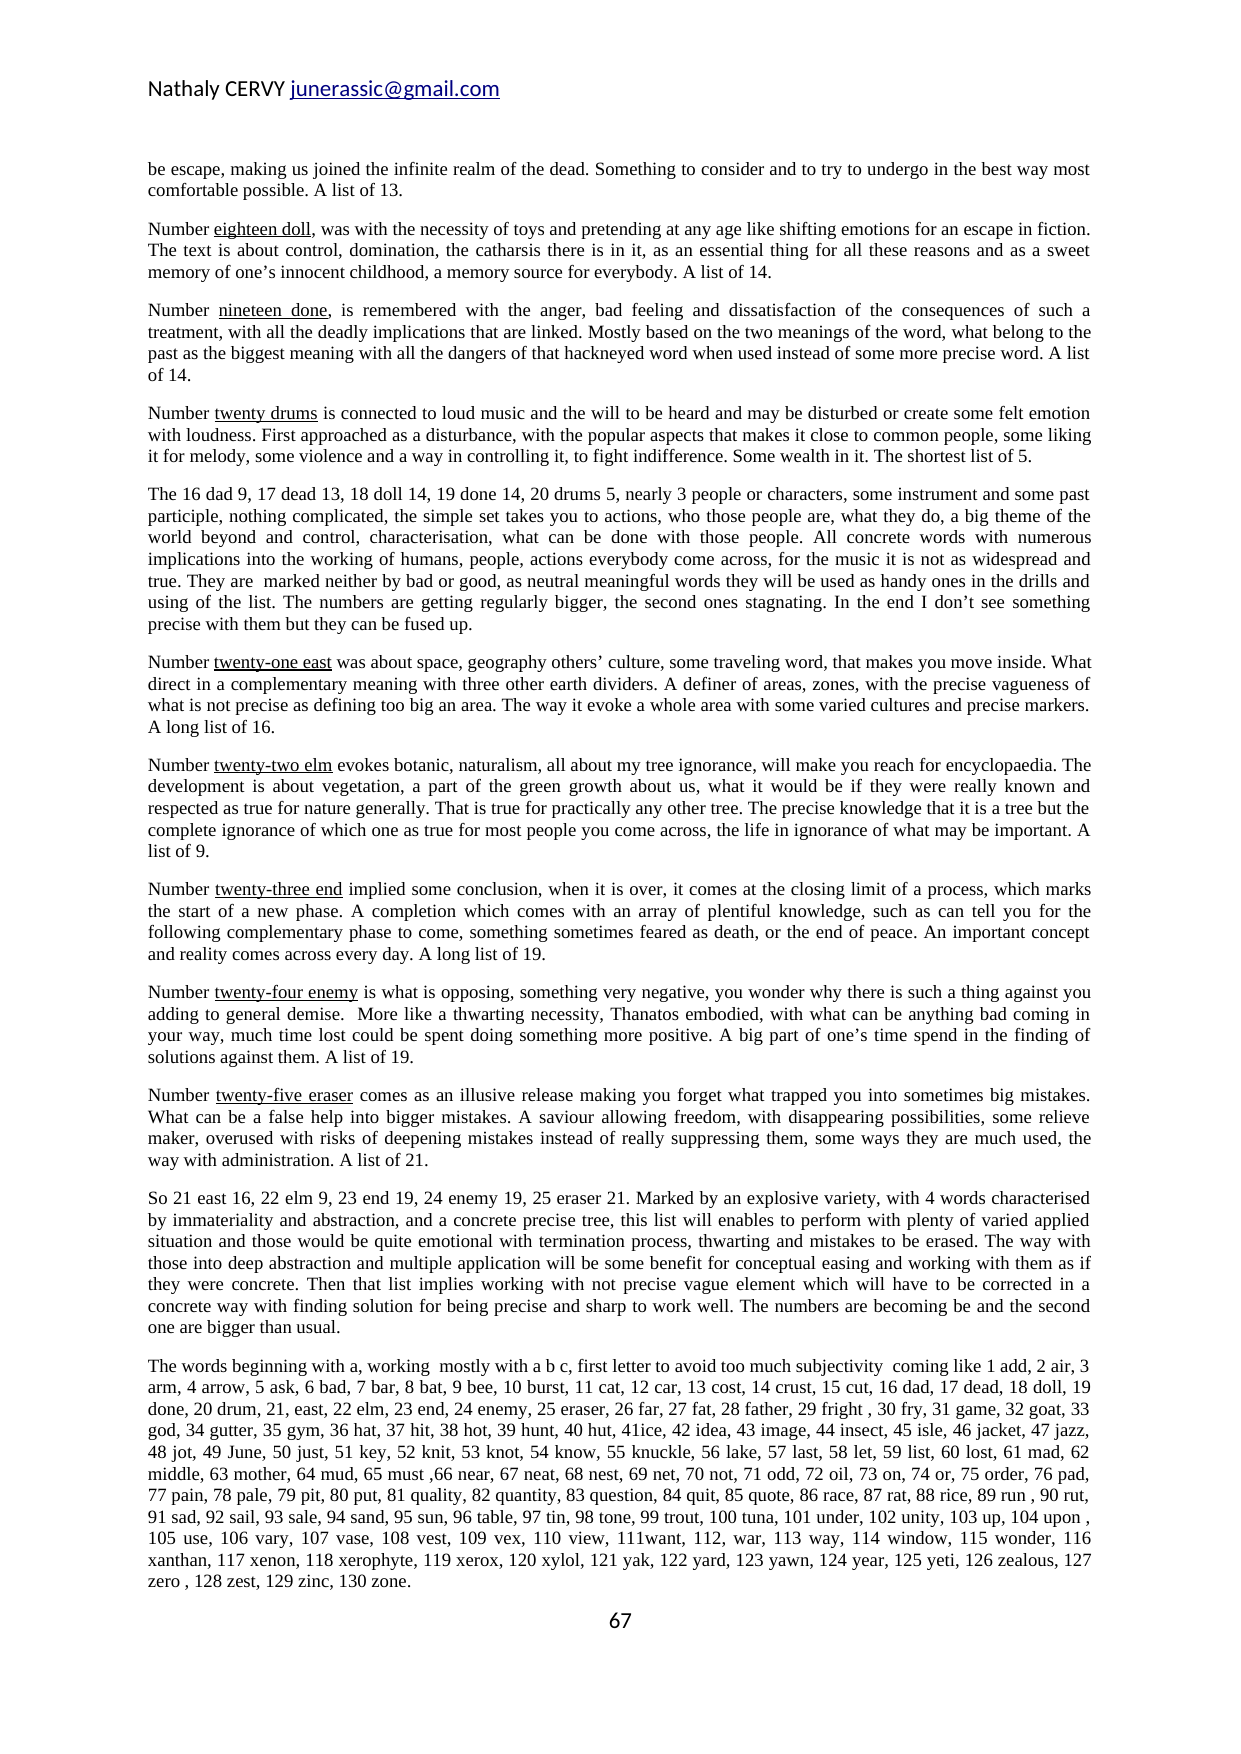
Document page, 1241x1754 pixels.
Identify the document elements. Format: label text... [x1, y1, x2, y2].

text The words beginning with a, working mostly with a b c, first letter to avoid too much subjectivity coming like 1 add, 2 air, 3 arm, 4 arrow, 5 ask, 6 bad, 7 bar, 8 bat, 9 bee, 10 burst, 11 cat, 12 car, 13 cost, 14 crust, 15 cut, 16 dad, 17 dead, 18 doll, 19 done, 20 drum, 21, east, 22 elm, 23 end, 24 enemy, 25 eraser, 26 far, 27 fat, 28 father, 29 fright , 30 fry, 31 game, 32 goat, 33 god, 34 gutter, 35 gym, 36 hat, 37 hit, 38 hot, 39 hunt, 40 hut, 41ice, 42 idea, 43 image, 44 insect, 45 isle, 46 jacket, 47 jazz, 48 jot, 49 June, 50 just, 51 key, 52 knit, 53 knot, 54 know, 55 knuckle, 56 lake, 57 last, 58 let, 59 list, 60 lost, 61 mad, 62 middle, 63 mother, 64 mud, 65 must ,66 near, 67 neat, 68 nest, 69 net, 70 not, 71 odd, 72 oil, 73 on, 74 or, 75 order, 76 pad, 77 pain, 78 pale, 79 pit, 80 put, 81 quality, 82 quantity, 83 question, 84 quit, 85 quote, 86 race, 87 rat, 88 rice, 89 run , 90 rut, 91 sad, 92 sail, 93 sale, 94 sand, 95 sun, 96 table, 97 tin, 98 tone, 99 trout, 100 tuna, 101 under, 102 unity, 103 up, 104 upon , 105 use, 106 vary, 107 vase, 108 vest, 109 vex, 110 view, 111want, 112, war, 113 way, 114 window, 115 wonder, 116 xanthan, 117 xenon, 118 xerophyte, 119 xerox, 120 xylol, 121 yak, 122 yard, 123 yawn, 124 year, 125 yeti, 126 zealous, 127 zero , 128 zest, 129 zinc, 130 zone. [148, 1354, 1093, 1592]
text be escape, making us joined the infinite realm of the dead. Something to consider and to try to undergo in the best way most comfortable possible. A list of 13. [148, 158, 1093, 201]
text Number twenty-three end implied some conclusion, when it is over, it comes at the closing limit of a process, which marks the start of a new phase. A completion which comes with an array of plentiful knowledge, such as can tell you for the following complementary phase to come, something sometimes feared as death, or the end of peace. An important concept and reality comes across every day. A long list of 19. [148, 878, 1093, 964]
text Number twenty drums is connected to loud music and the will to be heard and may be disturbed or create some felt emotion with loudness. First approached as a disturbance, with the popular aspects that makes it close to common people, some liking it for melody, some violence and a way in controlling it, to fight indifference. Some wealth in it. The shortest list of 5. [148, 402, 1093, 467]
text Number eighteen doll, was with the necessity of toys and pretending at any age like shifting emotions for an escape in fiction. The text is about control, domination, the catharsis there is in it, as an essential thing for all these reasons and as a sweet memory of one’s innocent childhood, a memory source for everybody. A list of 14. [148, 218, 1093, 282]
text Number twenty-five eraser comes as an illusive release making you forget what trapped you into sometimes big mistakes. What can be a false help into bigger mistakes. A saviour allowing freedom, with disappearing possibilities, some relieve maker, overused with risks of deepening mistakes instead of really suppressing them, some ways they are much used, the way with administration. A list of 21. [148, 1084, 1093, 1170]
text The 16 dad 9, 17 dead 13, 18 doll 14, 19 done 14, 20 drums 5, nearly 3 people or characters, some instrument and some past participle, nothing complicated, the simple set takes you to actions, who those people are, what they do, a big theme of the world beyond and control, characterisation, what can be done with those people. All concrete words with numerous implications into the working of humans, people, actions everybody come across, for the music it is not as widespread and true. They are marked neither by bad or good, as neutral meaningful words they will be used as handy ones in the drills and using of the list. The numbers are getting regularly bigger, the second ones stagnating. In the end I don’t see something precise with them but they can be fused up. [148, 483, 1093, 634]
text Number nineteen done, is remembered with the anger, bad feeling and dissatisfaction of the consequences of such a treatment, with all the deadly implications that are linked. Mostly based on the two meanings of the word, what belong to the past as the biggest meaning with all the dangers of that hackneyed word when used instead of some more precise word. A list of 14. [148, 299, 1093, 385]
text Number twenty-four enemy is what is opposing, something very negative, you wonder why there is such a thing against you adding to general demise. More like a thwarting necessity, Thanatos embodied, with what can be anything bad coming in your way, much time lost could be spent doing something more positive. A big part of one’s time spend in the finding of solutions against them. A list of 19. [148, 981, 1093, 1067]
text Number twenty-one east was about space, geography others’ culture, some traveling word, that makes you move inside. What direct in a complementary meaning with three other earth dividers. A definer of areas, zones, with the precise vagueness of what is not precise as defining too big an area. The way it evoke a whole area with some varied cultures and precise markers. A long list of 16. [148, 651, 1093, 737]
text So 21 east 16, 22 elm 9, 23 end 19, 24 enemy 19, 25 eraser 21. Marked by an explosive variety, with 4 words characterised by immateriality and abstraction, and a concrete precise tree, this list will enables to perform with plenty of varied applied situation and those would be quite emotional with termination process, thwarting and mistakes to be erased. The way with those into deep abstraction and multiple application will be some benefit for conceptual easing and working with them as if they were concrete. Then that list implies working with not precise vague element which will have to be corrected in a concrete way with finding solution for being precise and sharp to work well. The numbers are becoming be and the second one are bigger than usual. [148, 1187, 1093, 1338]
text Number twenty-two elm evokes botanic, naturalism, all about my tree ignorance, will make you reach for encyclopaedia. The development is about vegetation, a part of the green growth about us, what it would be if they were really known and respected as true for nature generally. That is true for practically any other tree. The precise knowledge that it is a tree but the complete ignorance of which one as true for most people you come across, the life in ignorance of what may be important. A list of 9. [148, 754, 1093, 862]
